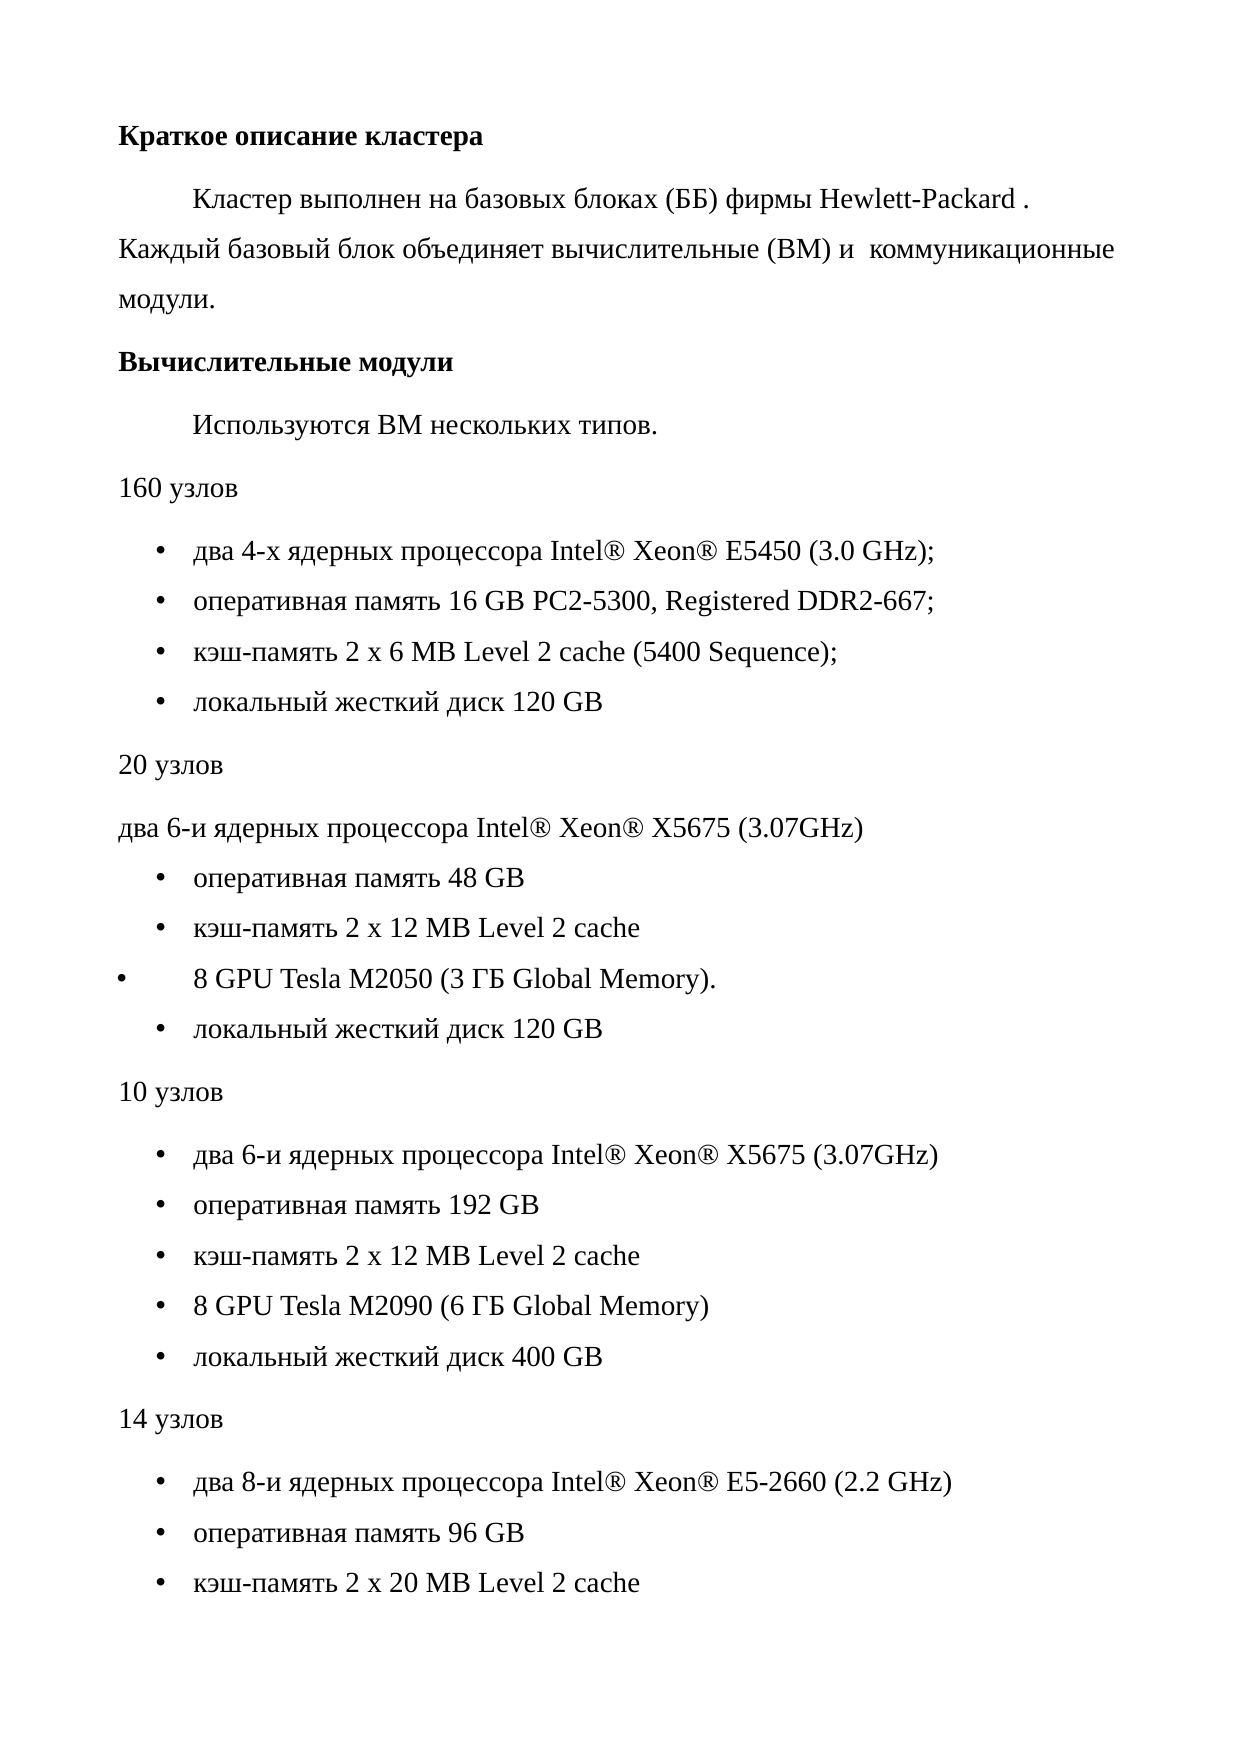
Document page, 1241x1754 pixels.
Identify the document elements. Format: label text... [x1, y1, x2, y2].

list локальный жесткий диск 120 GB [156, 1011, 1122, 1045]
list два 6-и ядерных процессора Intel® Xeon® X5675 (3.07GHz) [118, 810, 1122, 843]
list оперативная память 192 GB [156, 1187, 1122, 1221]
list оперативная память 16 GB PC2-5300, Registered DDR2-667; [156, 583, 1122, 617]
list кэш-память 2 x 12 MB Level 2 cache [156, 1238, 1122, 1272]
list кэш-память 2 x 20 MB Level 2 cache [156, 1565, 1122, 1599]
list локальный жесткий диск 400 GB [156, 1339, 1122, 1372]
list оперативная память 96 GB [156, 1515, 1122, 1548]
text Краткое описание кластера [118, 118, 1122, 152]
text 160 узлов [118, 470, 1122, 503]
list кэш-память 2 x 12 MB Level 2 cache [156, 911, 1122, 944]
list 8 GPU Tesla M2050 (3 ГБ Global Memory). [117, 961, 1122, 994]
text Кластер выполнен на базовых блоках (ББ) фирмы Hewlett-Packard . Каждый базовый блок объединяет вычислительные (ВМ) и коммуникационные модули. [118, 181, 1122, 315]
list локальный жесткий диск 120 GB [156, 684, 1122, 718]
text Вычислительные модули [118, 344, 1122, 378]
list кэш-память 2 x 6 MB Level 2 cache (5400 Sequence); [156, 634, 1122, 667]
list оперативная память 48 GB [156, 860, 1122, 894]
text 20 узлов [118, 747, 1122, 781]
list два 4-х ядерных процессора Intel® Xeon® E5450 (3.0 GHz); [156, 533, 1122, 566]
text 10 узлов [118, 1074, 1122, 1108]
text 14 узлов [118, 1402, 1122, 1435]
list 8 GPU Tesla M2090 (6 ГБ Global Memory) [156, 1288, 1122, 1322]
list два 6-и ядерных процессора Intel® Xeon® X5675 (3.07GHz) [156, 1137, 1122, 1171]
list два 8-и ядерных процессора Intel® Xeon® E5-2660 (2.2 GHz) [156, 1464, 1122, 1498]
text Используются ВМ нескольких типов. [118, 407, 1122, 441]
